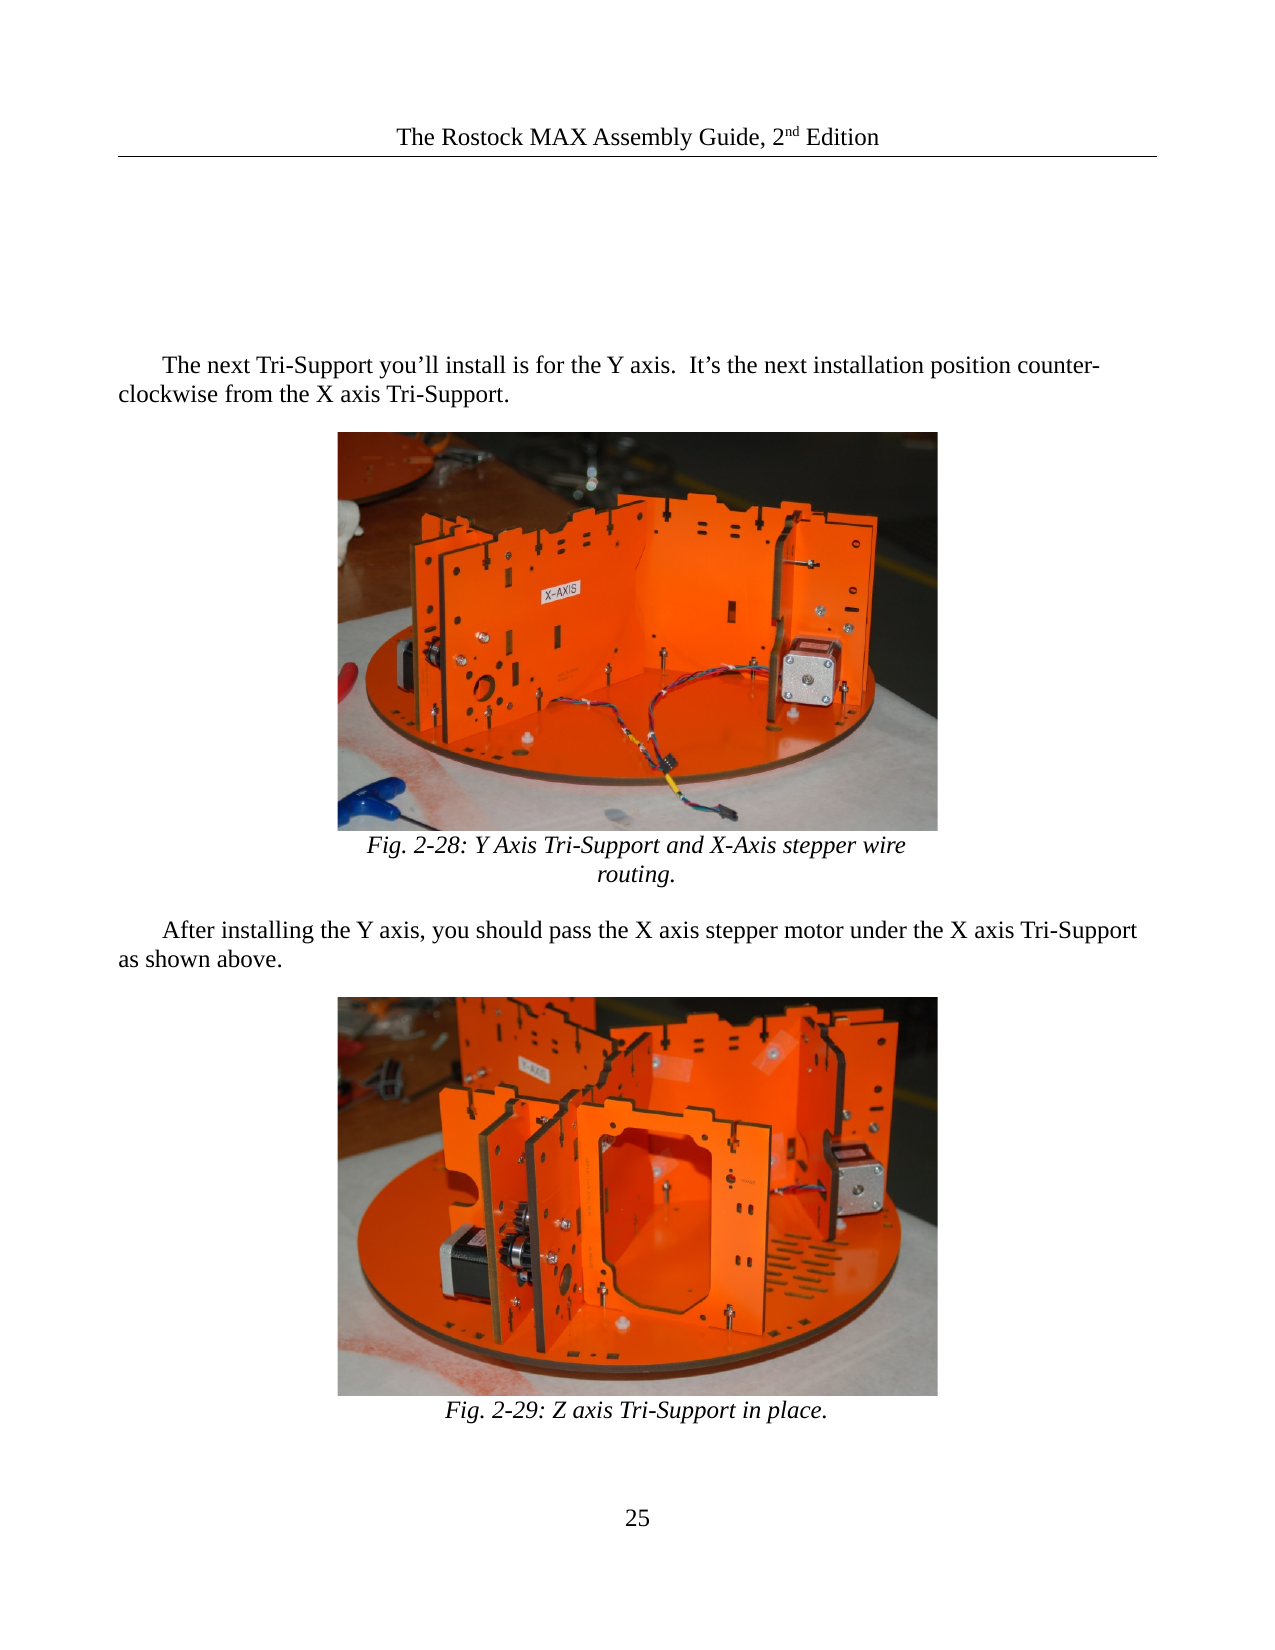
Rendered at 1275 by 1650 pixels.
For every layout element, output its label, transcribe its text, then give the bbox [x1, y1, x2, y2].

text The next Tri-Support you’ll install is for the Y axis. It’s the next installation position counter-clockwise from the X axis Tri-Support. [118, 350, 1157, 408]
picture [337, 997, 938, 1396]
text After installing the Y axis, you should pass the X axis stepper motor under the X axis Tri-Support as shown above. [118, 915, 1157, 973]
picture [337, 432, 938, 831]
text Fig. 2-29: Z axis Tri-Support in place. [337, 1396, 937, 1424]
text Fig. 2-28: Y Axis Tri-Support and X-Axis stepper wire routing. [337, 831, 937, 888]
